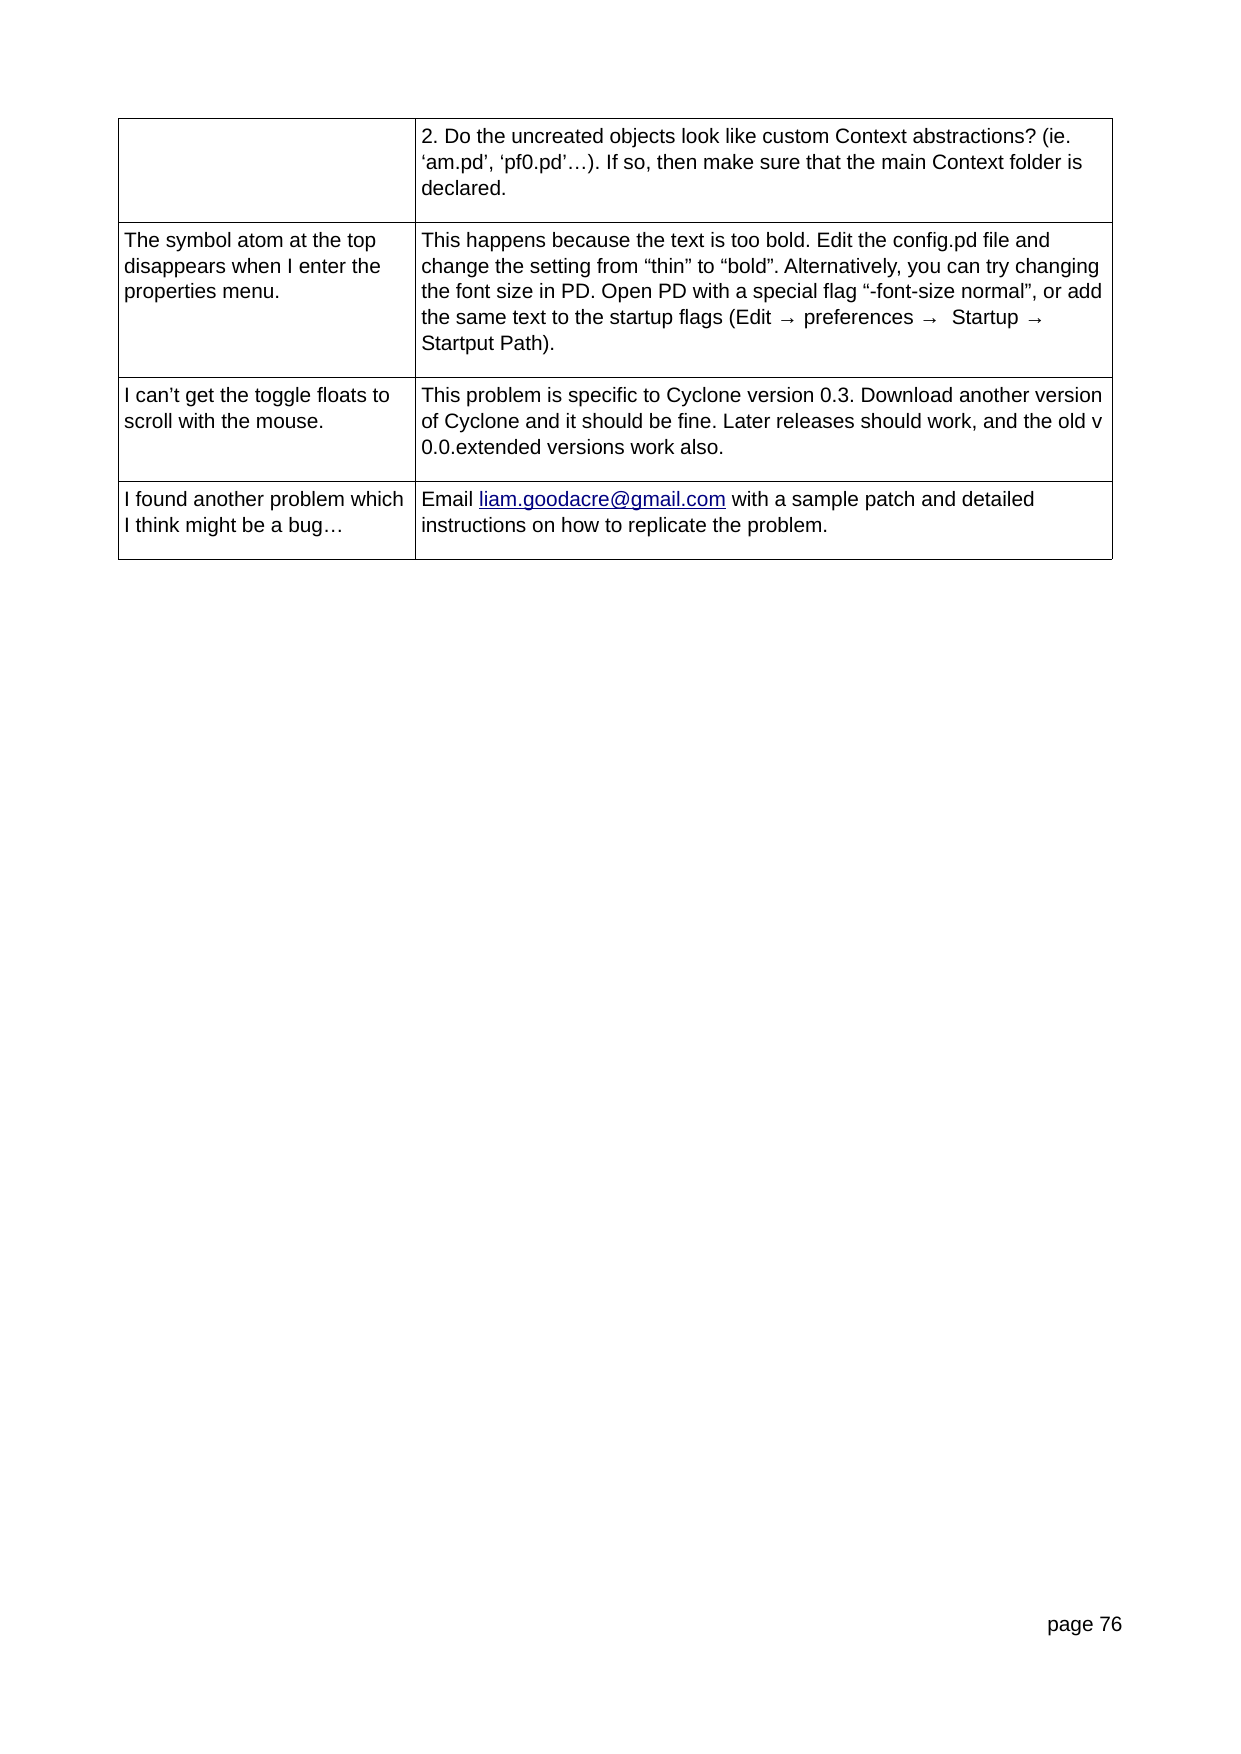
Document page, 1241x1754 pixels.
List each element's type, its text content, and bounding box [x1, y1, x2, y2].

table_cell This problem is specific to Cyclone version 0.3. Download another version of Cyclone and it should be fine. Later releases should work, and the old v 0.0.extended versions work also. [416, 378, 1112, 481]
table_cell I can’t get the toggle floats to scroll with the mouse. [119, 378, 415, 481]
table_cell I found another problem which I think might be a bug… [119, 482, 415, 559]
table_cell 2. Do the uncreated objects look like custom Context abstractions? (ie. ‘am.pd’, ‘pf0.pd’…). If so, then make sure that the main Context folder is declared. [416, 119, 1112, 222]
table_cell [119, 119, 415, 222]
table_cell The symbol atom at the top disappears when I enter the properties menu. [119, 223, 415, 377]
table_cell Email liam.goodacre@gmail.com with a sample patch and detailed instructions on how to replicate the problem. [416, 482, 1112, 559]
table_cell This happens because the text is too bold. Edit the config.pd file and change the setting from “thin” to “bold”. Alternatively, you can try changing the font size in PD. Open PD with a special flag “-font-size normal”, or add the same text to the startup flags (Edit → preferences → Startup → Startput Path). [416, 223, 1112, 377]
